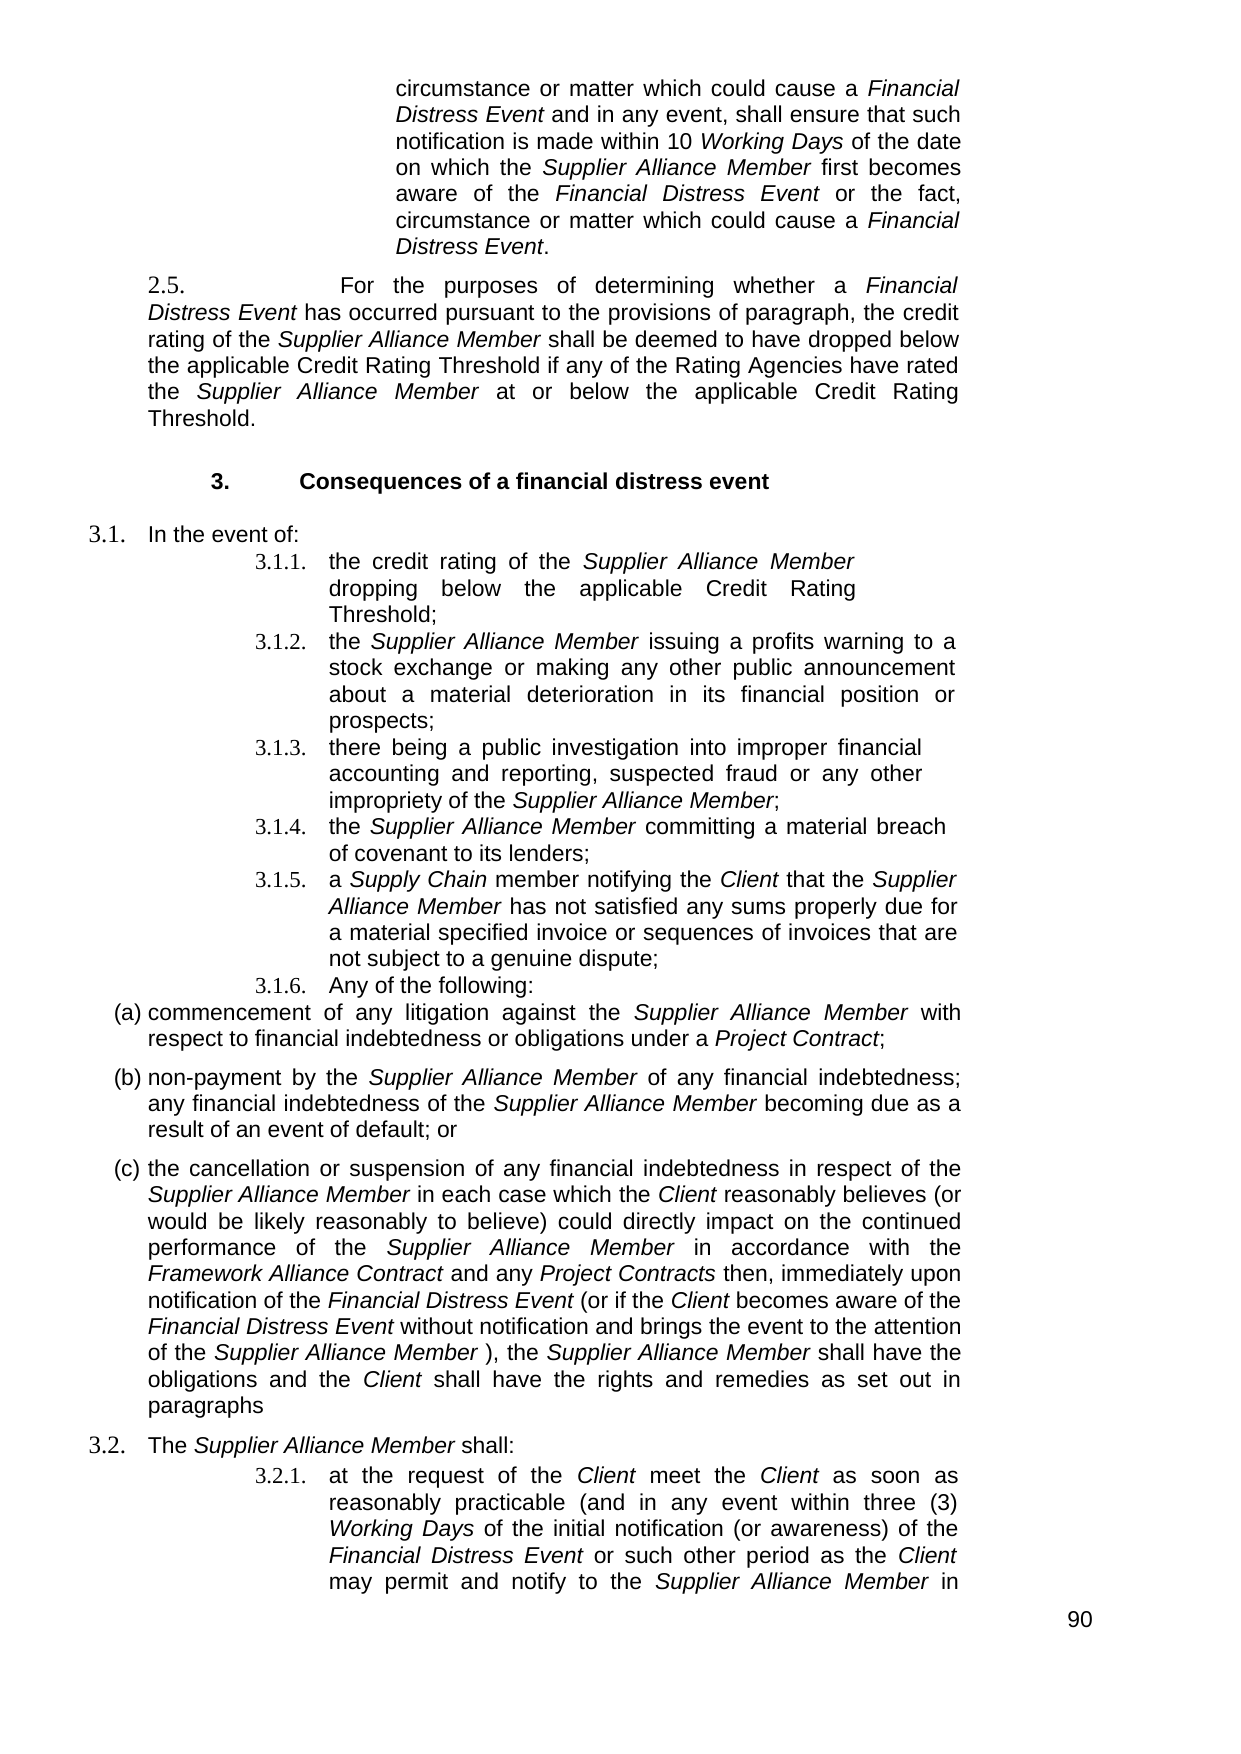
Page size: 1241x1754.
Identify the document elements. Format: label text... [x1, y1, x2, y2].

list non-payment by the Supplier Alliance Member of any financial indebtedness; any financial indebtedness of the Supplier Alliance Member becoming due as a result of an event of default; or [113, 1064, 961, 1143]
list at the request of the Client meet the Client as soon as reasonably practicable (and in any event within three (3) Working Days of the initial notification (or awareness) of the Financial Distress Event or such other period as the Client may permit and notify to the Supplier Alliance Member in [255, 1462, 959, 1594]
subtitle Consequences of a financial distress event [211, 468, 1092, 494]
list a Supply Chain member notifying the Client that the Supplier Alliance Member has not satisfied any sums properly due for a material specified invoice or sequences of invoices that are not subject to a genuine dispute; [255, 866, 958, 972]
list The Supplier Alliance Member shall: [88, 1430, 1092, 1459]
list For the purposes of determining whether a Financial Distress Event has occurred pursuant to the provisions of paragraph, the credit rating of the Supplier Alliance Member shall be deemed to have dropped below the applicable Credit Rating Threshold if any of the Rating Agencies have rated the Supplier Alliance Member at or below the applicable Credit Rating Threshold. [148, 270, 959, 431]
list the Supplier Alliance Member issuing a profits warning to a stock exchange or making any other public announcement about a material deterioration in its financial position or prospects; [255, 628, 956, 733]
list In the event of: [88, 519, 1092, 548]
list Any of the following: [255, 972, 1092, 998]
list the cancellation or suspension of any financial indebtedness in respect of the Supplier Alliance Member in each case which the Client reasonably believes (or would be likely reasonably to believe) could directly impact on the continued performance of the Supplier Alliance Member in accordance with the Framework Alliance Contract and any Project Contracts then, immediately upon notification of the Financial Distress Event (or if the Client becomes aware of the Financial Distress Event without notification and brings the event to the attention of the Supplier Alliance Member ), the Supplier Alliance Member shall have the obligations and the Client shall have the rights and remedies as set out in paragraphs [113, 1155, 962, 1418]
list commencement of any litigation against the Supplier Alliance Member with respect to financial indebtedness or obligations under a Project Contract; [113, 999, 961, 1051]
list the credit rating of the Supplier Alliance Member dropping below the applicable Credit Rating Threshold; [255, 548, 856, 627]
list there being a public investigation into improper financial accounting and reporting, suspected fraud or any other impropriety of the Supplier Alliance Member; [255, 734, 923, 813]
list the Supplier Alliance Member committing a material breach of covenant to its lenders; [255, 813, 947, 866]
list circumstance or matter which could cause a Financial Distress Event and in any event, shall ensure that such notification is made within 10 Working Days of the date on which the Supplier Alliance Member first becomes aware of the Financial Distress Event or the fact, circumstance or matter which could cause a Financial Distress Event. [331, 75, 961, 259]
